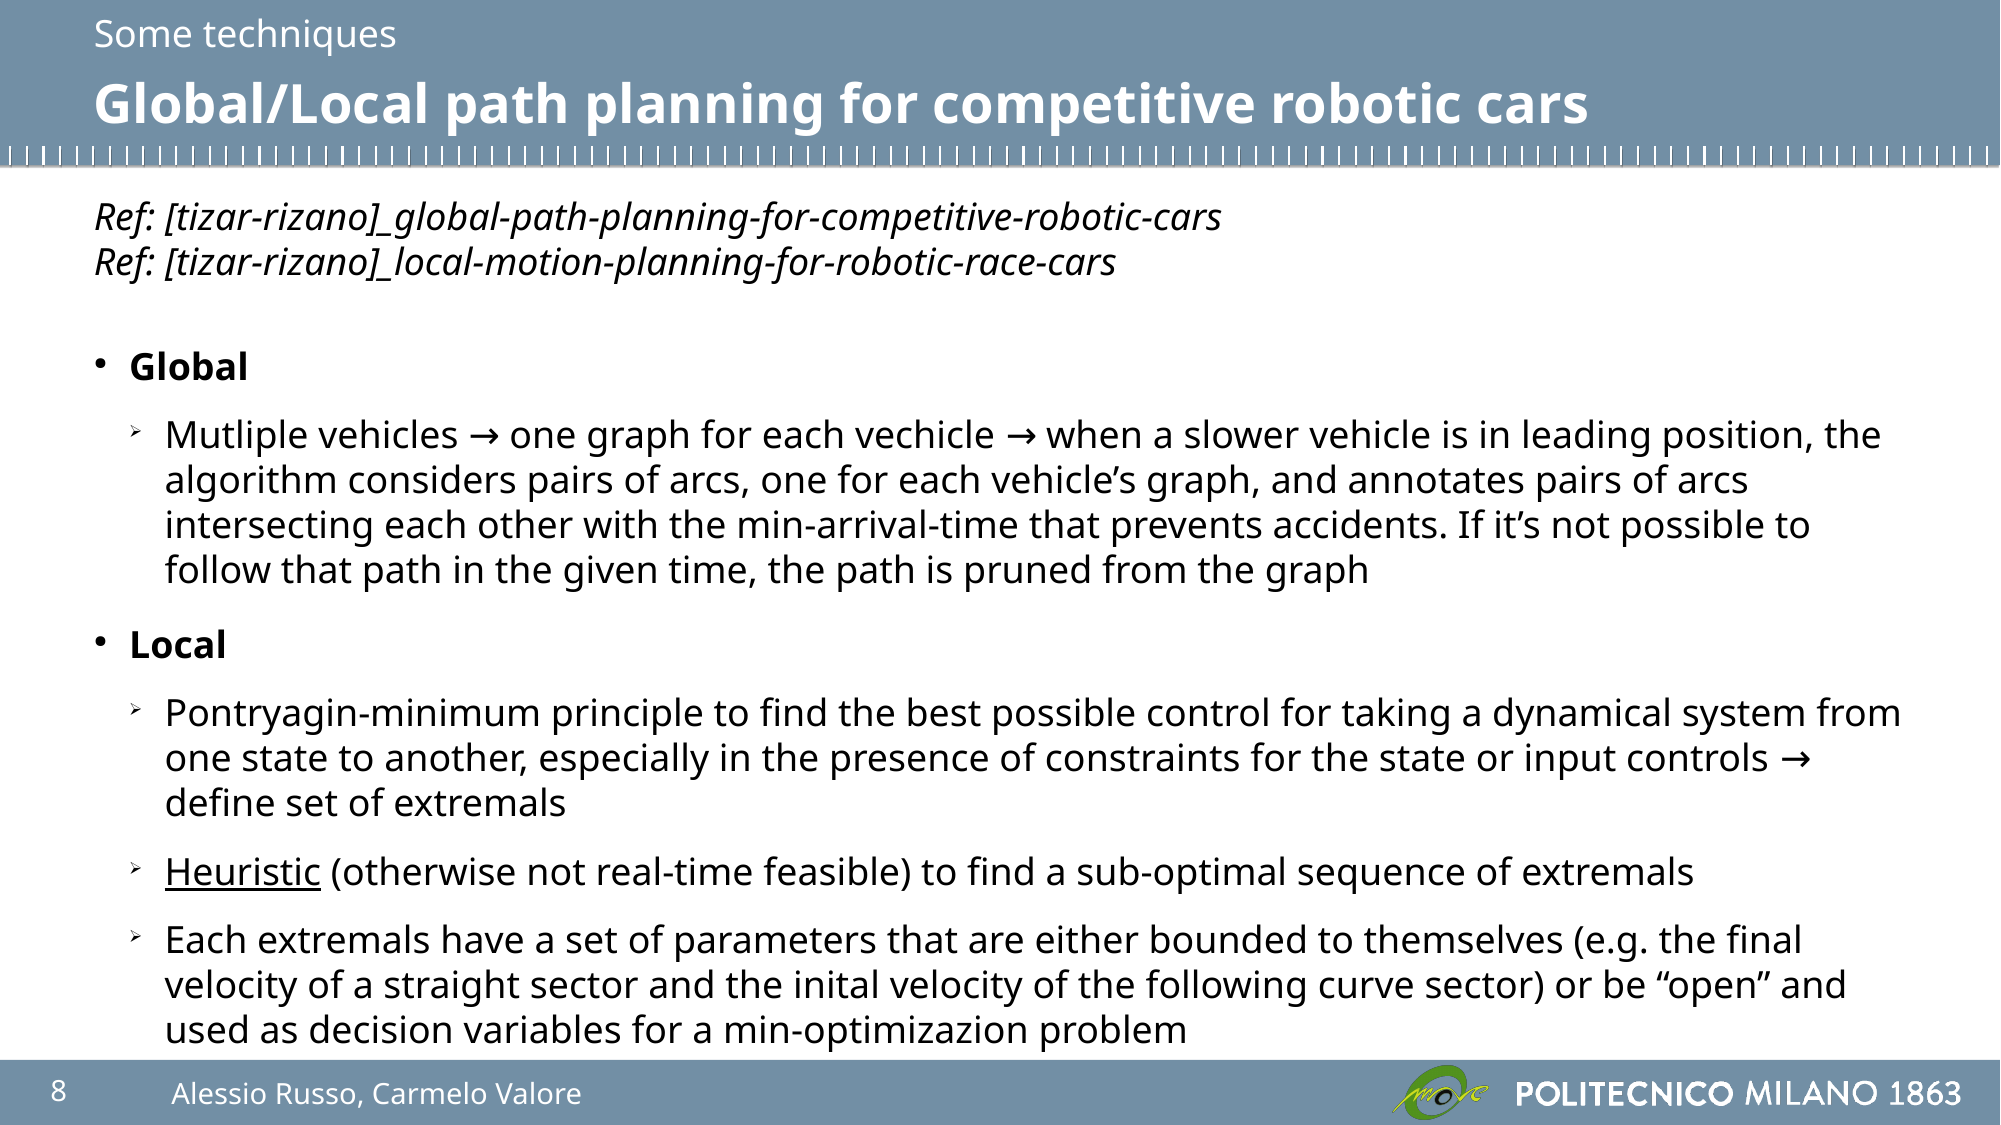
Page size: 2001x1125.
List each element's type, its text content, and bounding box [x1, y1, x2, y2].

list Some techniques [78, 8, 1922, 56]
picture [1510, 1068, 1967, 1117]
footer Alessio Russo, Carmelo Valore [156, 1062, 1007, 1123]
picture [1392, 1065, 1489, 1120]
title Global/Local path planning for competitive robotic cars [78, 63, 1922, 141]
list Ref: [tizar-rizano]_global-path-planning-for-competitive-robotic-cars Ref: [tizar-rizano]_local-motion-planning-for-robotic-race-cars Global Mutliple vehicles → one graph for each vechicle → when a slower vehicle is in leading position, the algorithm considers pairs of arcs, one for each vehicle’s graph, and annotates pairs of arcs intersecting each other with the min-arrival-time that prevents accidents. If it’s not possible to follow that path in the given time, the path is pruned from the graph Local Pontryagin-minimum principle to find the best possible control for taking a dynamical system from one state to another, especially in the presence of constraints for the state or input controls → define set of extremals Heuristic (otherwise not real-time feasible) to find a sub-optimal sequence of extremals Each extremals have a set of parameters that are either bounded to themselves (e.g. the final velocity of a straight sector and the inital velocity of the following curve sector) or be “open” and used as decision variables for a min-optimizazion problem [78, 185, 1922, 1042]
slide_number [7, 1062, 110, 1123]
